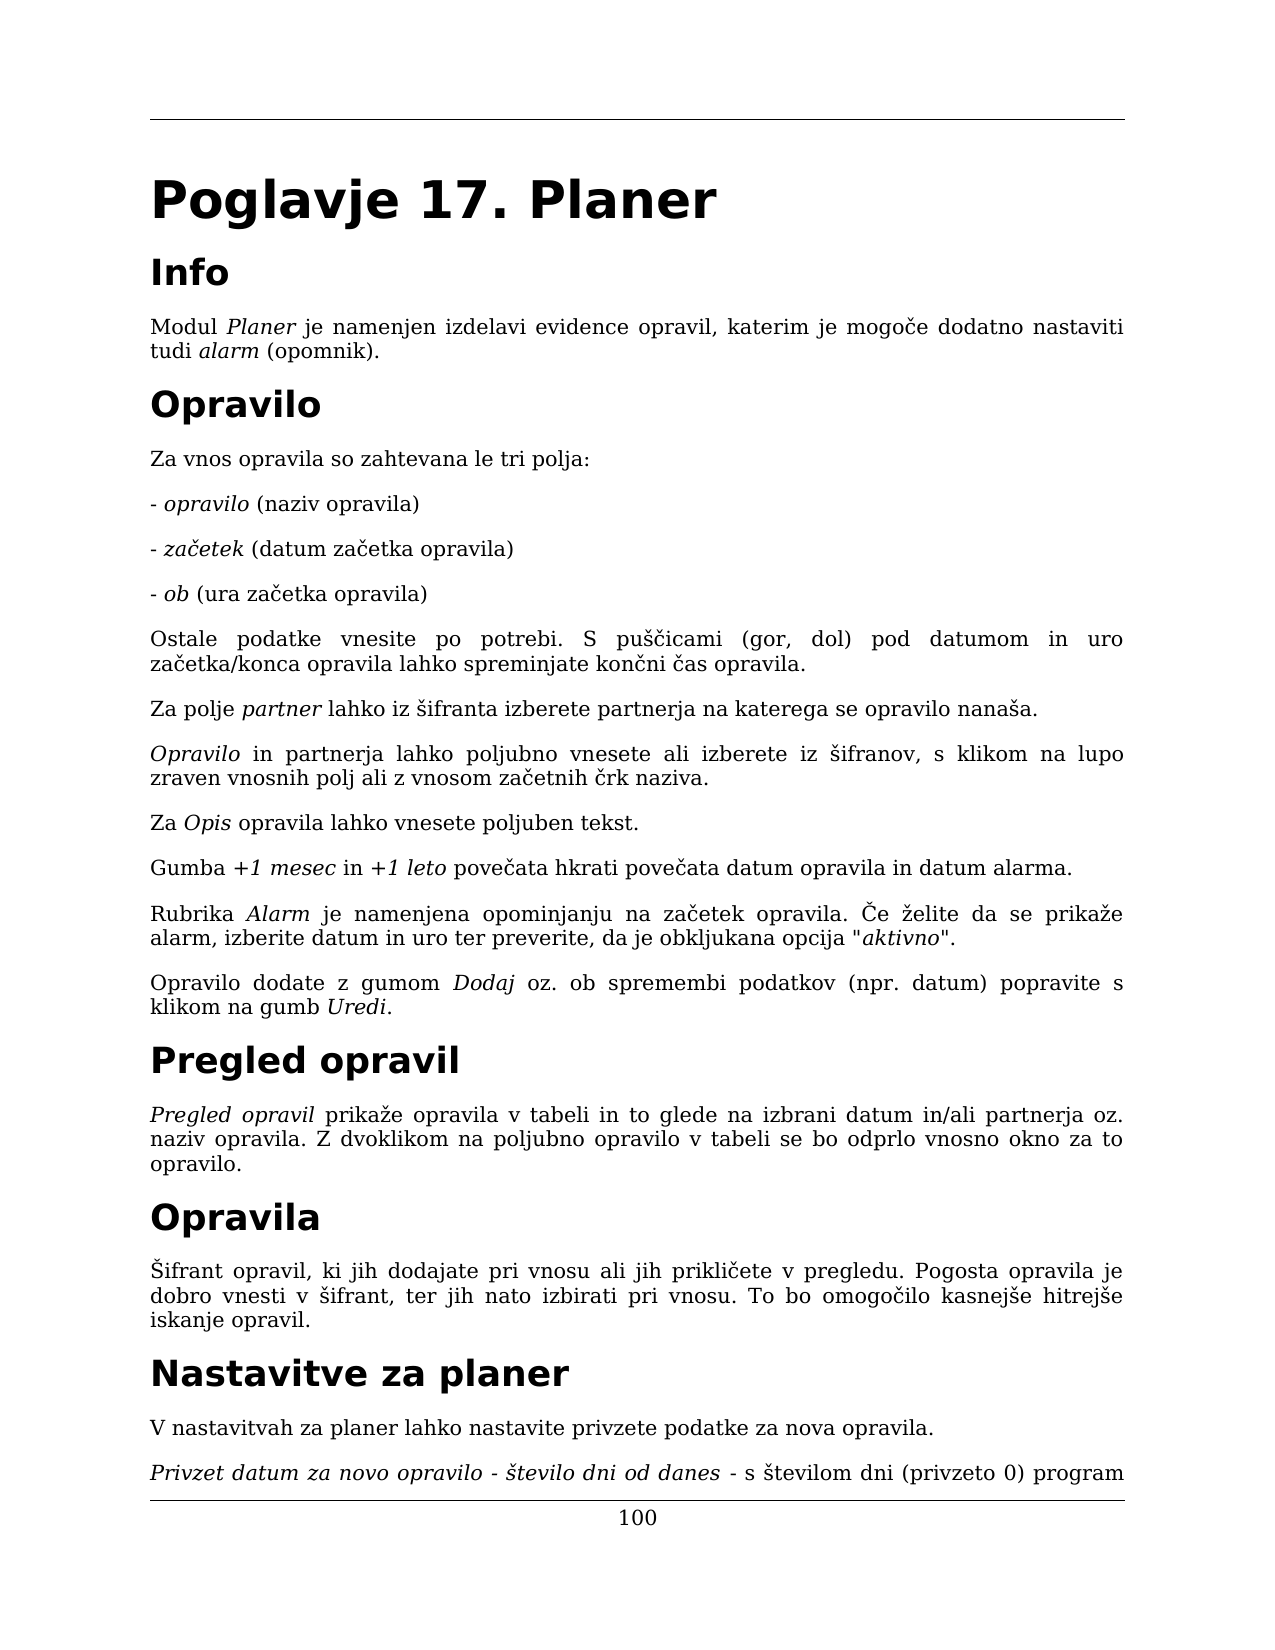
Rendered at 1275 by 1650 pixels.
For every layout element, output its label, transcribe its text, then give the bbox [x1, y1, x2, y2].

text Privzet datum za novo opravilo - število dni od danes - s številom dni (privzeto 0) program [150, 1461, 1125, 1485]
text - ob (ura začetka opravila) [150, 582, 1125, 607]
text - začetek (datum začetka opravila) [150, 537, 1125, 562]
text Za polje partner lahko iz šifranta izberete partnerja na katerega se opravilo nanaša. [150, 697, 1125, 721]
text Modul Planer je namenjen izdelavi evidence opravil, katerim je mogoče dodatno nastaviti tudi alarm (opomnik). [150, 315, 1125, 363]
text Opravilo in partnerja lahko poljubno vnesete ali izberete iz šifranov, s klikom na lupo zraven vnosnih polj ali z vnosom začetnih črk naziva. [150, 742, 1125, 791]
text Gumba +1 mesec in +1 leto povečata hkrati povečata datum opravila in datum alarma. [150, 856, 1125, 881]
text Poglavje 17. Planer [150, 171, 1125, 231]
text Pregled opravil prikaže opravila v tabeli in to glede na izbrani datum in/ali partnerja oz. naziv opravila. Z dvoklikom na poljubno opravilo v tabeli se bo odprlo vnosno okno za to opravilo. [150, 1103, 1125, 1176]
text V nastavitvah za planer lahko nastavite privzete podatke za nova opravila. [150, 1416, 1125, 1440]
text Za vnos opravila so zahtevana le tri polja: [150, 447, 1125, 471]
text Opravila [150, 1197, 1125, 1239]
text Ostale podatke vnesite po potrebi. S puščicami (gor, dol) pod datumom in uro začetka/konca opravila lahko spreminjate končni čas opravila. [150, 627, 1125, 676]
text Opravilo dodate z gumom Dodaj oz. ob spremembi podatkov (npr. datum) popravite s klikom na gumb Uredi. [150, 971, 1125, 1019]
text Nastavitve za planer [150, 1353, 1125, 1395]
text - opravilo (naziv opravila) [150, 492, 1125, 516]
text Info [150, 252, 1125, 294]
text Šifrant opravil, ki jih dodajate pri vnosu ali jih prikličete v pregledu. Pogosta opravila je dobro vnesti v šifrant, ter jih nato izbirati pri vnosu. To bo omogočilo kasnejše hitrejše iskanje opravil. [150, 1259, 1125, 1332]
text Rubrika Alarm je namenjena opominjanju na začetek opravila. Če želite da se prikaže alarm, izberite datum in uro ter preverite, da je obkljukana opcija "aktivno". [150, 902, 1125, 950]
text Opravilo [150, 384, 1125, 426]
text Za Opis opravila lahko vnesete poljuben tekst. [150, 811, 1125, 836]
text Pregled opravil [150, 1040, 1125, 1082]
